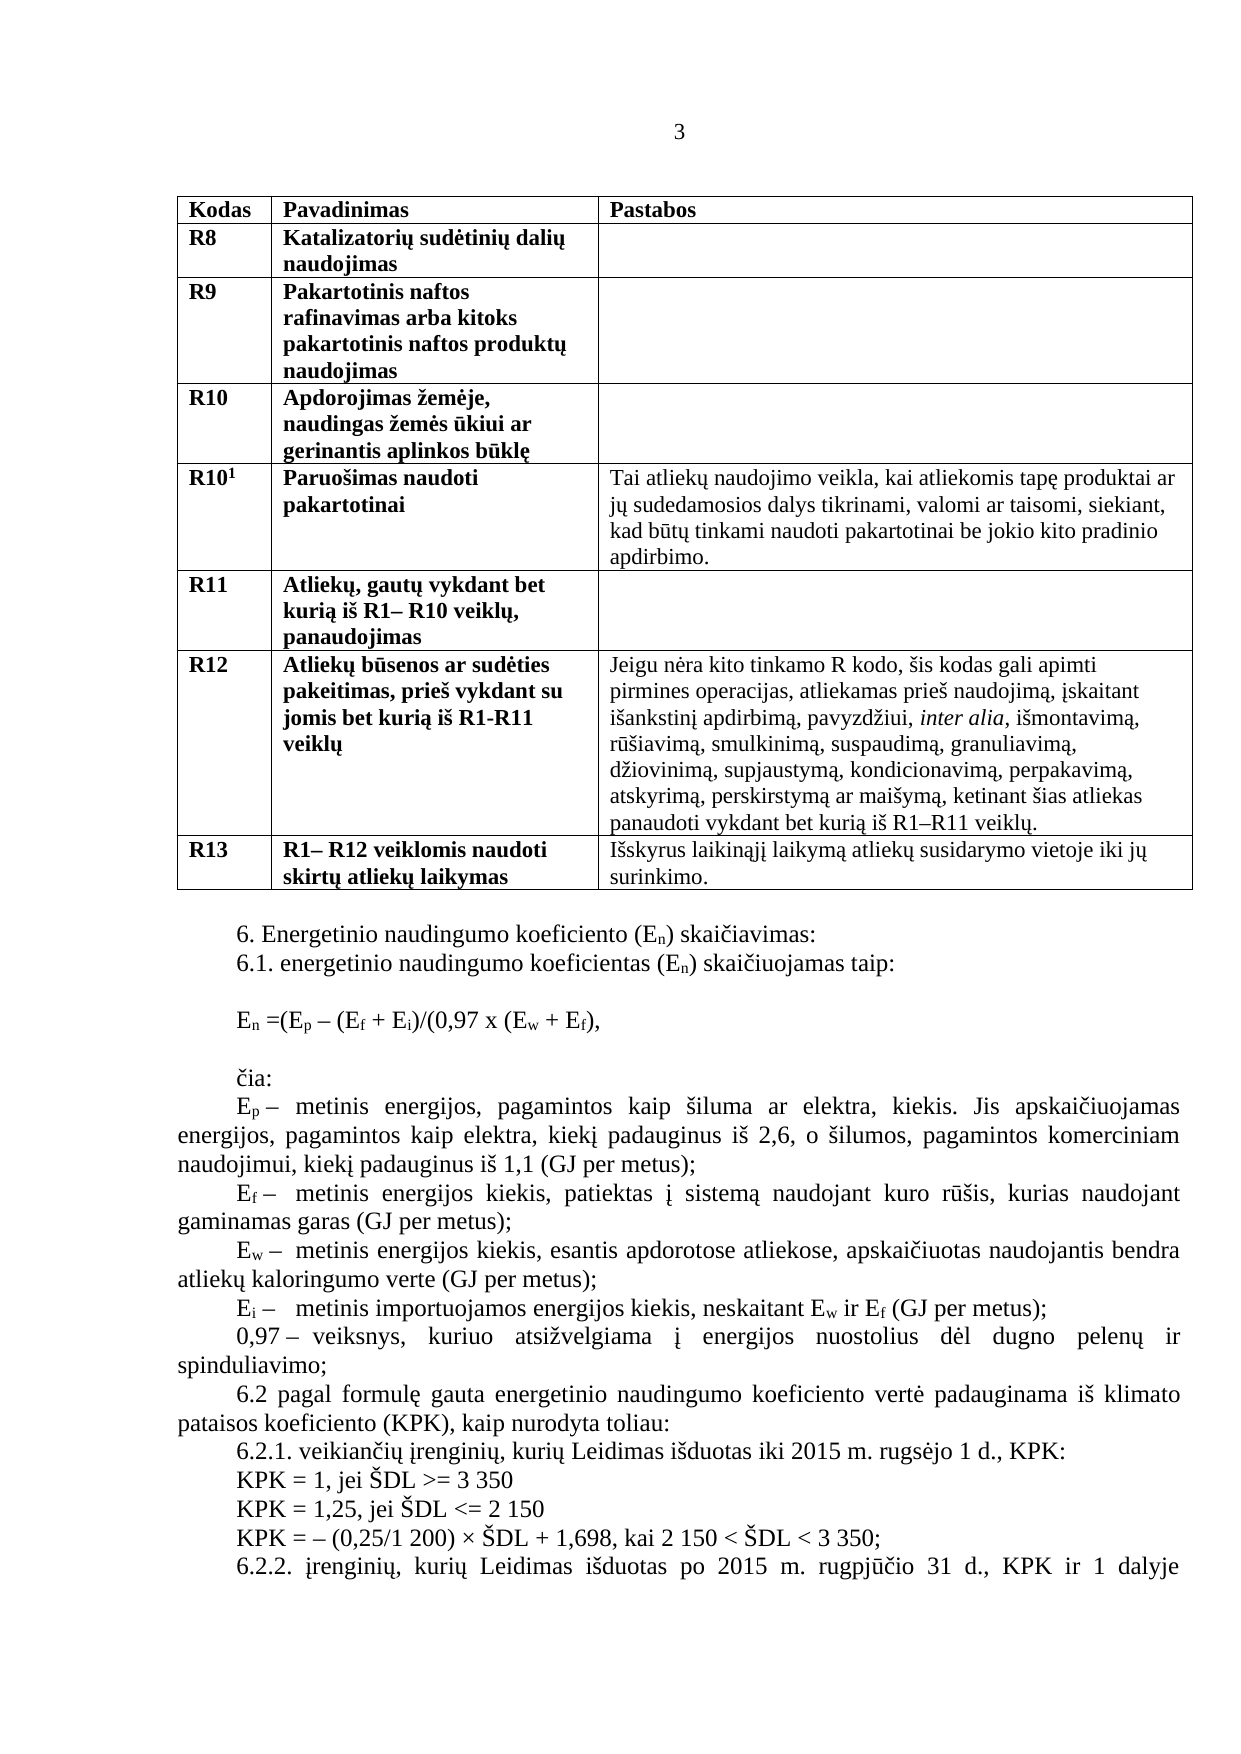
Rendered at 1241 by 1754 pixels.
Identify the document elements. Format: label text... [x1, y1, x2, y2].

table_cell [599, 384, 1192, 463]
table_cell R13 [178, 836, 271, 889]
text Ep – metinis energijos, pagamintos kaip šiluma ar elektra, kiekis. Jis apskaičiuojamas energijos, pagamintos kaip elektra, kiekį padauginus iš 2,6, o šilumos, pagamintos komerciniam naudojimui, kiekį padauginus iš 1,1 (GJ per metus); [177, 1091, 1181, 1178]
text 6.1. energetinio naudingumo koeficientas (En) skaičiuojamas taip: [177, 948, 1181, 976]
table_cell [599, 278, 1192, 383]
text čia: [177, 1063, 1181, 1091]
table_cell [599, 571, 1192, 650]
text 0,97 – veiksnys, kuriuo atsižvelgiama į energijos nuostolius dėl dugno pelenų ir spinduliavimo; [177, 1321, 1181, 1379]
table_cell R9 [178, 278, 271, 383]
text 6. Energetinio naudingumo koeficiento (En) skaičiavimas: [177, 919, 1181, 948]
table_cell Tai atliekų naudojimo veikla, kai atliekomis tapę produktai ar jų sudedamosios dalys tikrinami, valomi ar taisomi, siekiant, kad būtų tinkami naudoti pakartotinai be jokio kito pradinio apdirbimo. [599, 464, 1192, 570]
table_cell R10 [178, 384, 271, 463]
table_cell Pakartotinis naftos rafinavimas arba kitoks pakartotinis naftos produktų naudojimas [272, 278, 598, 383]
table_cell R8 [178, 224, 271, 277]
table_cell Katalizatorių sudėtinių dalių naudojimas [272, 224, 598, 277]
table_cell R1– R12 veiklomis naudoti skirtų atliekų laikymas [272, 836, 598, 889]
text En =(Ep – (Ef + Ei)/(0,97 x (Ew + Ef), [177, 1005, 1181, 1034]
table_cell Jeigu nėra kito tinkamo R kodo, šis kodas gali apimti pirmines operacijas, atliekamas prieš naudojimą, įskaitant išankstinį apdirbimą, pavyzdžiui, inter alia, išmontavimą, rūšiavimą, smulkinimą, suspaudimą, granuliavimą, džiovinimą, supjaustymą, kondicionavimą, perpakavimą, atskyrimą, perskirstymą ar maišymą, ketinant šias atliekas panaudoti vykdant bet kurią iš R1–R11 veiklų. [599, 651, 1192, 835]
table_cell Paruošimas naudoti pakartotinai [272, 464, 598, 570]
table_header Pastabos [599, 197, 1192, 223]
table_cell R12 [178, 651, 271, 835]
table_cell Atliekų būsenos ar sudėties pakeitimas, prieš vykdant su jomis bet kurią iš R1-R11 veiklų [272, 651, 598, 835]
text 6.2 pagal formulę gauta energetinio naudingumo koeficiento vertė padauginama iš klimato pataisos koeficiento (KPK), kaip nurodyta toliau: [177, 1379, 1181, 1436]
text Ef – metinis energijos kiekis, patiektas į sistemą naudojant kuro rūšis, kurias naudojant gaminamas garas (GJ per metus); [177, 1178, 1181, 1235]
text KPK = 1, jei ŠDL >= 3 350 [177, 1465, 1181, 1494]
table_cell Atliekų, gautų vykdant bet kurią iš R1– R10 veiklų, panaudojimas [272, 571, 598, 650]
table_header Pavadinimas [272, 197, 598, 223]
text Ei – metinis importuojamos energijos kiekis, neskaitant Ew ir Ef (GJ per metus); [177, 1293, 1181, 1321]
table_cell [599, 224, 1192, 277]
table_cell R101 [178, 464, 271, 570]
text Ew – metinis energijos kiekis, esantis apdorotose atliekose, apskaičiuotas naudojantis bendra atliekų kaloringumo verte (GJ per metus); [177, 1235, 1181, 1293]
table_cell Apdorojimas žemėje, naudingas žemės ūkiui ar gerinantis aplinkos būklę [272, 384, 598, 463]
text 6.2.2. įrenginių, kurių Leidimas išduotas po 2015 m. rugpjūčio 31 d., KPK ir 1 dalyje [177, 1551, 1181, 1580]
text 6.2.1. veikiančių įrenginių, kurių Leidimas išduotas iki 2015 m. rugsėjo 1 d., KPK: [177, 1436, 1181, 1465]
table_header Kodas [178, 197, 271, 223]
text KPK = – (0,25/1 200) × ŠDL + 1,698, kai 2 150 < ŠDL < 3 350; [177, 1523, 1181, 1551]
text KPK = 1,25, jei ŠDL <= 2 150 [177, 1494, 1181, 1523]
table_cell R11 [178, 571, 271, 650]
table_cell Išskyrus laikinąjį laikymą atliekų susidarymo vietoje iki jų surinkimo. [599, 836, 1192, 889]
